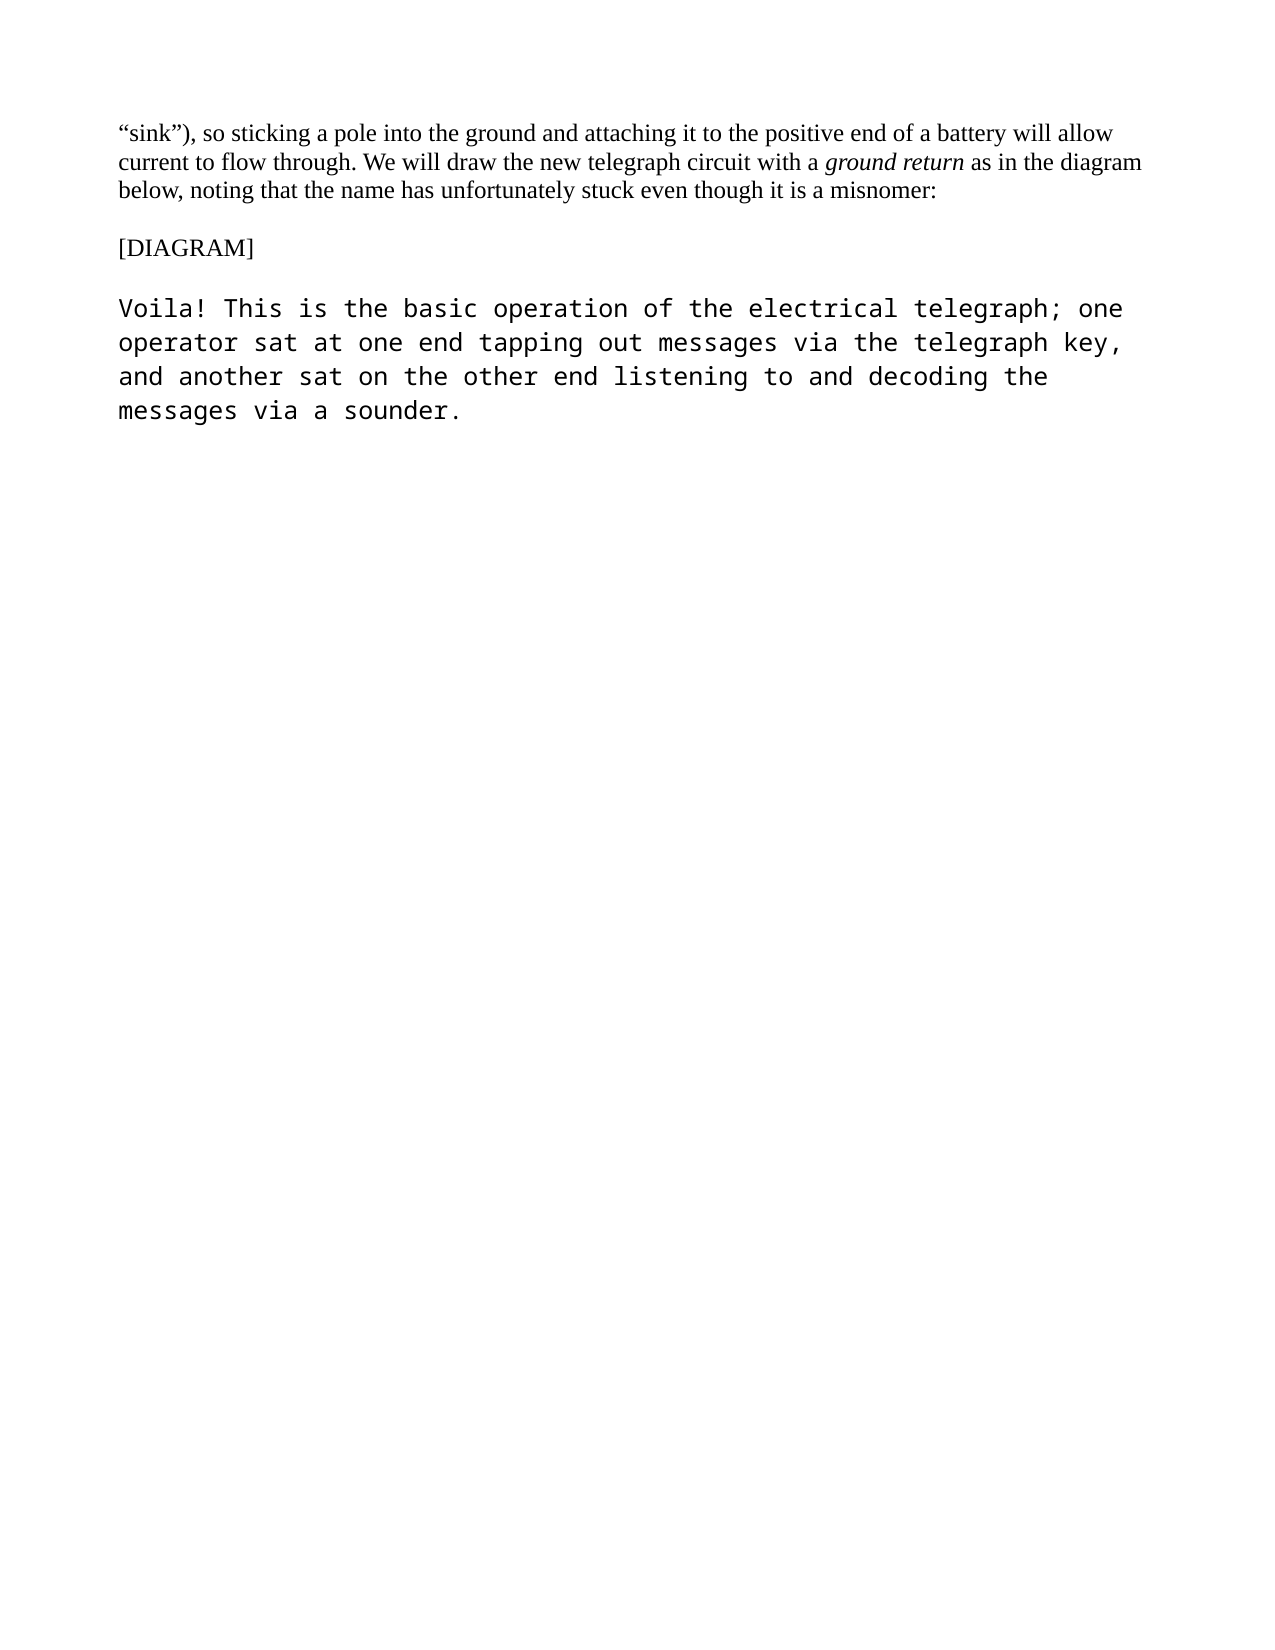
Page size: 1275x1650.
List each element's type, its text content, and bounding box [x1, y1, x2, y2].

text “sink”), so sticking a pole into the ground and attaching it to the positive end of a battery will allow current to flow through. We will draw the new telegraph circuit with a ground return as in the diagram below, noting that the name has unfortunately stuck even though it is a misnomer: [118, 118, 1157, 204]
text Voila! This is the basic operation of the electrical telegraph; one operator sat at one end tapping out messages via the telegraph key, and another sat on the other end listening to and decoding the messages via a sounder. [118, 291, 1157, 427]
text [DIAGRAM] [118, 233, 1157, 262]
